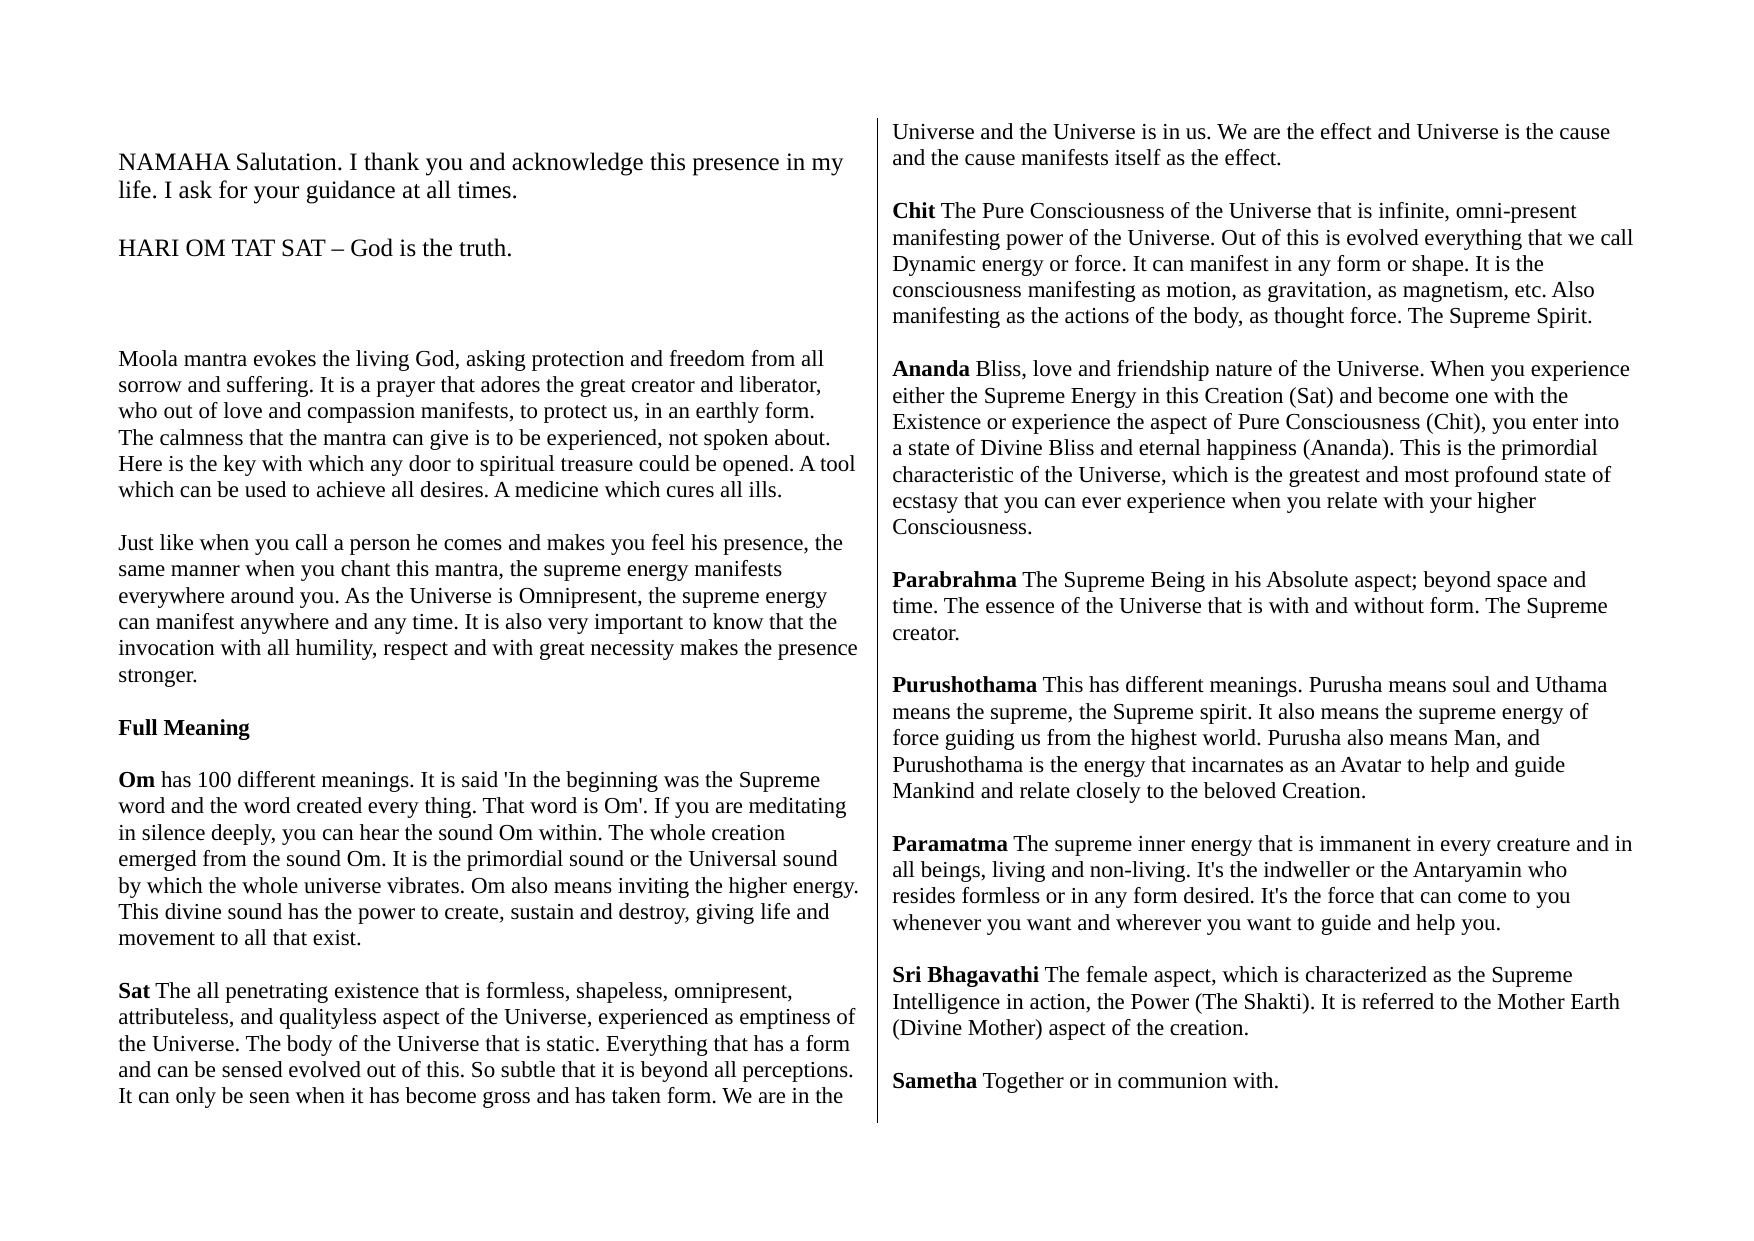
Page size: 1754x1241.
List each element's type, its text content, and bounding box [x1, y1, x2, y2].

text Full Meaning [118, 713, 862, 740]
text Sri Bhagavathi The female aspect, which is characterized as the Supreme Intelligence in action, the Power (The Shakti). It is referred to the Mother Earth (Divine Mother) aspect of the creation. [892, 961, 1636, 1041]
text Chit The Pure Consciousness of the Universe that is infinite, omni-present manifesting power of the Universe. Out of this is evolved everything that we call Dynamic energy or force. It can manifest in any form or shape. It is the consciousness manifesting as motion, as gravitation, as magnetism, etc. Also manifesting as the actions of the body, as thought force. The Supreme Spirit. [892, 197, 1636, 329]
text Om has 100 different meanings. It is said 'In the beginning was the Supreme word and the word created every thing. That word is Om'. If you are meditating in silence deeply, you can hear the sound Om within. The whole creation emerged from the sound Om. It is the primordial sound or the Universal sound by which the whole universe vibrates. Om also means inviting the higher energy. This divine sound has the power to create, sustain and destroy, giving life and movement to all that exist. [118, 766, 862, 951]
text NAMAHA Salutation. I thank you and acknowledge this presence in my life. I ask for your guidance at all times. [118, 147, 862, 204]
text Parabrahma The Supreme Being in his Absolute aspect; beyond space and time. The essence of the Universe that is with and without form. The Supreme creator. [892, 566, 1636, 645]
text HARI OM TAT SAT – God is the truth. [118, 233, 862, 262]
text Sat The all penetrating existence that is formless, shapeless, omnipresent, attributeless, and qualityless aspect of the Universe, experienced as emptiness of the Universe. The body of the Universe that is static. Everything that has a form and can be sensed evolved out of this. So subtle that it is beyond all perceptions. It can only be seen when it has become gross and has taken form. We are in the [118, 977, 862, 1109]
text Just like when you call a person he comes and makes you feel his presence, the same manner when you chant this mantra, the supreme energy manifests everywhere around you. As the Universe is Omnipresent, the supreme energy can manifest anywhere and any time. It is also very important to know that the invocation with all humility, respect and with great necessity makes the presence stronger. [118, 529, 862, 687]
text Universe and the Universe is in us. We are the effect and Universe is the cause and the cause manifests itself as the effect. [892, 118, 1636, 171]
text Paramatma The supreme inner energy that is immanent in every creature and in all beings, living and non-living. It's the indweller or the Antaryamin who resides formless or in any form desired. It's the force that can come to you whenever you want and wherever you want to guide and help you. [892, 830, 1636, 935]
text Moola mantra evokes the living God, asking protection and freedom from all sorrow and suffering. It is a prayer that adores the great creator and liberator, who out of love and compassion manifests, to protect us, in an earthly form. The calmness that the mantra can give is to be experienced, not spoken about. Here is the key with which any door to spiritual treasure could be opened. A tool which can be used to achieve all desires. A medicine which cures all ills. [118, 344, 862, 503]
text Sametha Together or in communion with. [892, 1067, 1636, 1093]
text Ananda Bliss, love and friendship nature of the Universe. When you experience either the Supreme Energy in this Creation (Sat) and become one with the Existence or experience the aspect of Pure Consciousness (Chit), you enter into a state of Divine Bliss and eternal happiness (Ananda). This is the primordial characteristic of the Universe, which is the greatest and most profound state of ecstasy that you can ever experience when you relate with your higher Consciousness. [892, 355, 1636, 540]
text Purushothama This has different meanings. Purusha means soul and Uthama means the supreme, the Supreme spirit. It also means the supreme energy of force guiding us from the highest world. Purusha also means Man, and Purushothama is the energy that incarnates as an Avatar to help and guide Mankind and relate closely to the beloved Creation. [892, 672, 1636, 803]
